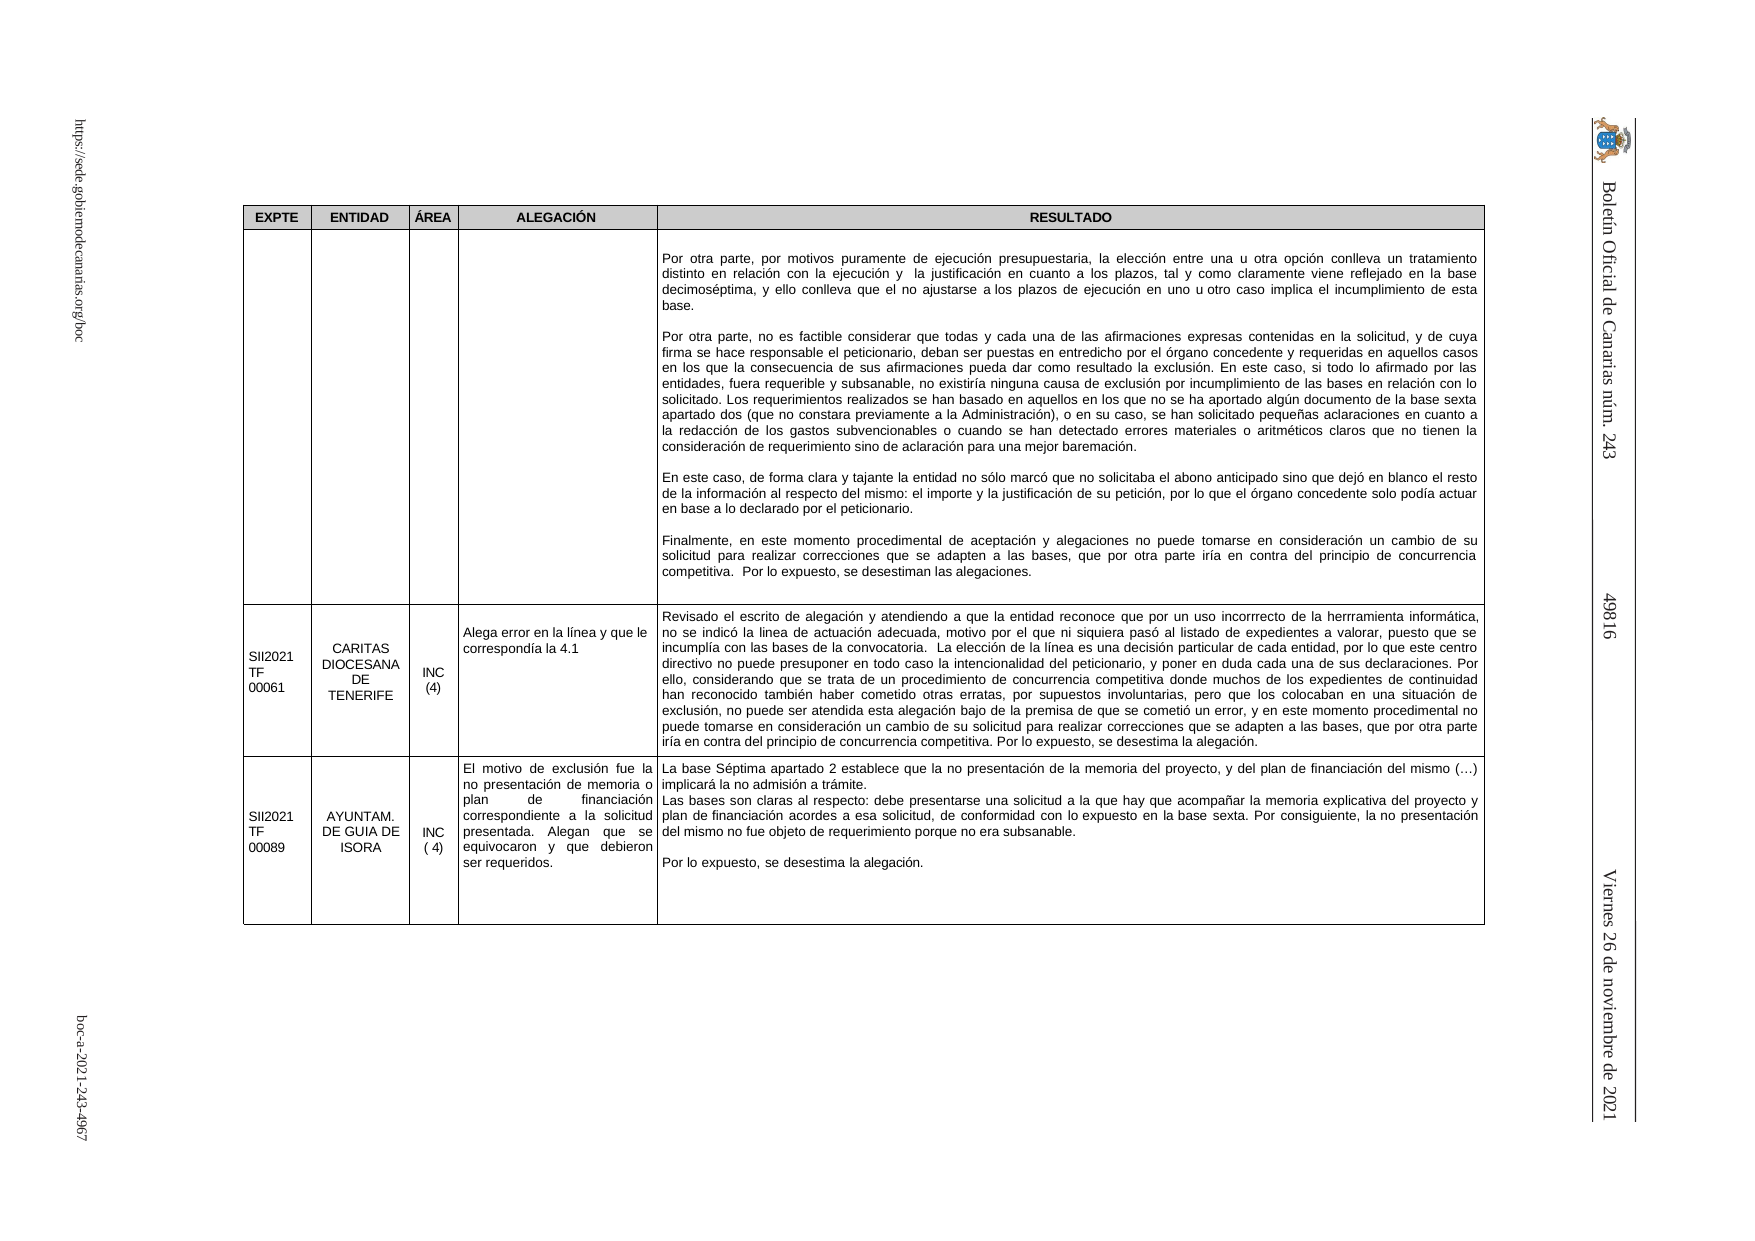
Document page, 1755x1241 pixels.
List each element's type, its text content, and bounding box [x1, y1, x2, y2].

table_header ALEGACIÓN [459, 206, 657, 229]
table_header RESULTADO [658, 206, 1484, 229]
table_cell El motivo de exclusión fue la no presentación de memoria o plan de financiación correspondiente a la solicitud presentada. Alegan que se equivocaron y que debieron ser requeridos. [459, 757, 657, 923]
table_cell SII2021 TF 00061 [244, 605, 311, 756]
table_cell Por otra parte, por motivos puramente de ejecución presupuestaria, la elección entre una u otra opción conlleva un tratamiento distinto en relación con la ejecución y la justificación en cuanto a los plazos, tal y como claramente viene reflejado en la base decimoséptima, y ello conlleva que el no ajustarse a los plazos de ejecución en uno u otro caso implica el incumplimiento de esta base. Por otra parte, no es factible considerar que todas y cada una de las afirmaciones expresas contenidas en la solicitud, y de cuya firma se hace responsable el peticionario, deban ser puestas en entredicho por el órgano concedente y requeridas en aquellos casos en los que la consecuencia de sus afirmaciones pueda dar como resultado la exclusión. En este caso, si todo lo afirmado por las entidades, fuera requerible y subsanable, no existiría ninguna causa de exclusión por incumplimiento de las bases en relación con lo solicitado. Los requerimientos realizados se han basado en aquellos en los que no se ha aportado algún documento de la base sexta apartado dos (que no constara previamente a la Administración), o en su caso, se han solicitado pequeñas aclaraciones en cuanto a la redacción de los gastos subvencionables o cuando se han detectado errores materiales o aritméticos claros que no tienen la consideración de requerimiento sino de aclaración para una mejor baremación. En este caso, de forma clara y tajante la entidad no sólo marcó que no solicitaba el abono anticipado sino que dejó en blanco el resto de la información al respecto del mismo: el importe y la justificación de su petición, por lo que el órgano concedente solo podía actuar en base a lo declarado por el peticionario. Finalmente, en este momento procedimental de aceptación y alegaciones no puede tomarse en consideración un cambio de su solicitud para realizar correcciones que se adapten a las bases, que por otra parte iría en contra del principio de concurrencia competitiva. Por lo expuesto, se desestiman las alegaciones. [658, 230, 1484, 604]
table_cell Revisado el escrito de alegación y atendiendo a que la entidad reconoce que por un uso incorrrecto de la herrramienta informática, no se indicó la linea de actuación adecuada, motivo por el que ni siquiera pasó al listado de expedientes a valorar, puesto que se incumplía con las bases de la convocatoria. La elección de la línea es una decisión particular de cada entidad, por lo que este centro directivo no puede presuponer en todo caso la intencionalidad del peticionario, y poner en duda cada una de sus declaraciones. Por ello, considerando que se trata de un procedimiento de concurrencia competitiva donde muchos de los expedientes de continuidad han reconocido también haber cometido otras erratas, por supuestos involuntarias, pero que los colocaban en una situación de exclusión, no puede ser atendida esta alegación bajo de la premisa de que se cometió un error, y en este momento procedimental no puede tomarse en consideración un cambio de su solicitud para realizar correcciones que se adapten a las bases, que por otra parte iría en contra del principio de concurrencia competitiva. Por lo expuesto, se desestima la alegación. [658, 605, 1484, 756]
text boc-a-2021-243-4967 [74, 1016, 91, 1145]
table_cell AYUNTAM. DE GUIA DE ISORA [312, 757, 409, 923]
text Boletín Oficial de Canarias núm. 243 [1599, 181, 1621, 462]
table_cell [312, 230, 409, 604]
table_cell La base Séptima apartado 2 establece que la no presentación de la memoria del proyecto, y del plan de financiación del mismo (…) implicará la no admisión a trámite. Las bases son claras al respecto: debe presentarse una solicitud a la que hay que acompañar la memoria explicativa del proyecto y plan de financiación acordes a esa solicitud, de conformidad con lo expuesto en la base sexta. Por consiguiente, la no presentación del mismo no fue objeto de requerimiento porque no era subsanable. Por lo expuesto, se desestima la alegación. [658, 757, 1484, 923]
table_cell SII2021 TF 00089 [244, 757, 311, 923]
table_cell [244, 230, 311, 604]
table_cell INC ( 4) [410, 757, 458, 923]
text Viernes 26 de noviembre de 2021 [1600, 869, 1621, 1124]
table_cell CARITAS DIOCESANA DE TENERIFE [312, 605, 409, 756]
text https://sede.gobiernodecanarias.org/boc [72, 119, 89, 352]
table_header ENTIDAD [312, 206, 409, 229]
table_cell INC (4) [410, 605, 458, 756]
table_cell Alega error en la línea y que le correspondía la 4.1 [459, 605, 657, 756]
table_header EXPTE [244, 206, 311, 229]
text 49816 [1600, 593, 1621, 642]
table_cell [459, 230, 657, 604]
table_header ÁREA [410, 206, 458, 229]
table_cell [410, 230, 458, 604]
